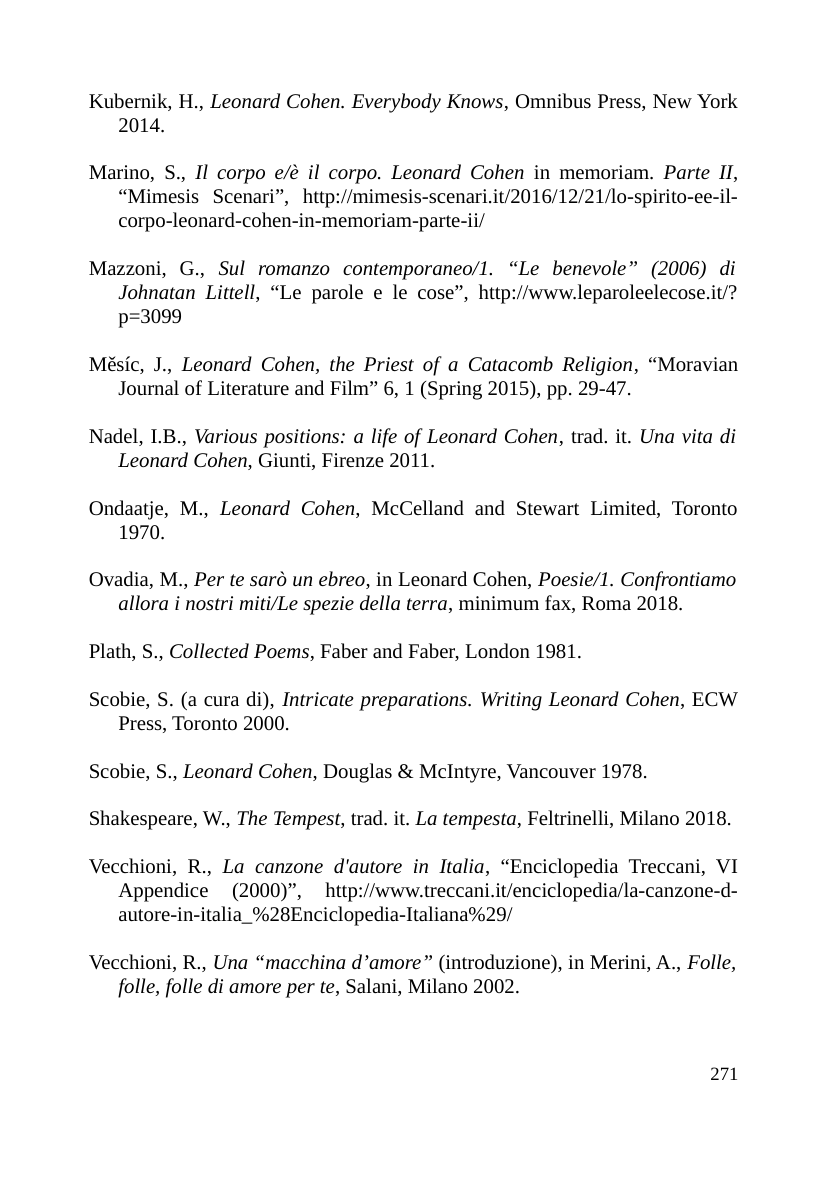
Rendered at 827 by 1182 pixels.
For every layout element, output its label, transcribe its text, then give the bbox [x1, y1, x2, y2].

text Kubernik, H., Leonard Cohen. Everybody Knows, Omnibus Press, New York 2014. [88, 88, 738, 137]
text Nadel, I.B., Various positions: a life of Leonard Cohen, trad. it. Una vita di Leonard Cohen, Giunti, Firenze 2011. [88, 424, 738, 472]
text Vecchioni, R., Una “macchina d’amore” (introduzione), in Merini, A., Folle, folle, folle di amore per te, Salani, Milano 2002. [88, 950, 738, 998]
text Plath, S., Collected Poems, Faber and Faber, London 1981. [88, 639, 738, 663]
text Vecchioni, R., La canzone d'autore in Italia, “Enciclopedia Treccani, VI Appendice (2000)”, http://www.treccani.it/enciclopedia/la-canzone-d-autore-in-italia_%28Enciclopedia-Italiana%29/ [88, 854, 738, 926]
text Mazzoni, G., Sul romanzo contemporaneo/1. “Le benevole” (2006) di Johnatan Littell, “Le parole e le cose”, http://www.leparoleelecose.it/?p=3099 [88, 256, 738, 328]
text Scobie, S. (a cura di), Intricate preparations. Writing Leonard Cohen, ECW Press, Toronto 2000. [88, 687, 738, 735]
text Marino, S., Il corpo e/è il corpo. Leonard Cohen in memoriam. Parte II, “Mimesis Scenari”, http://mimesis-scenari.it/2016/12/21/lo-spirito-ee-il-corpo-leonard-cohen-in-memoriam-parte-ii/ [88, 160, 738, 232]
text Shakespeare, W., The Tempest, trad. it. La tempesta, Feltrinelli, Milano 2018. [88, 806, 738, 830]
text Měsíc, J., Leonard Cohen, the Priest of a Catacomb Religion, “Moravian Journal of Literature and Film” 6, 1 (Spring 2015), pp. 29-47. [88, 352, 738, 400]
text Scobie, S., Leonard Cohen, Douglas & McIntyre, Vancouver 1978. [88, 758, 738, 783]
text Ovadia, M., Per te sarò un ebreo, in Leonard Cohen, Poesie/1. Confrontiamo allora i nostri miti/Le spezie della terra, minimum fax, Roma 2018. [88, 567, 738, 615]
text Ondaatje, M., Leonard Cohen, McCelland and Stewart Limited, Toronto 1970. [88, 496, 738, 544]
